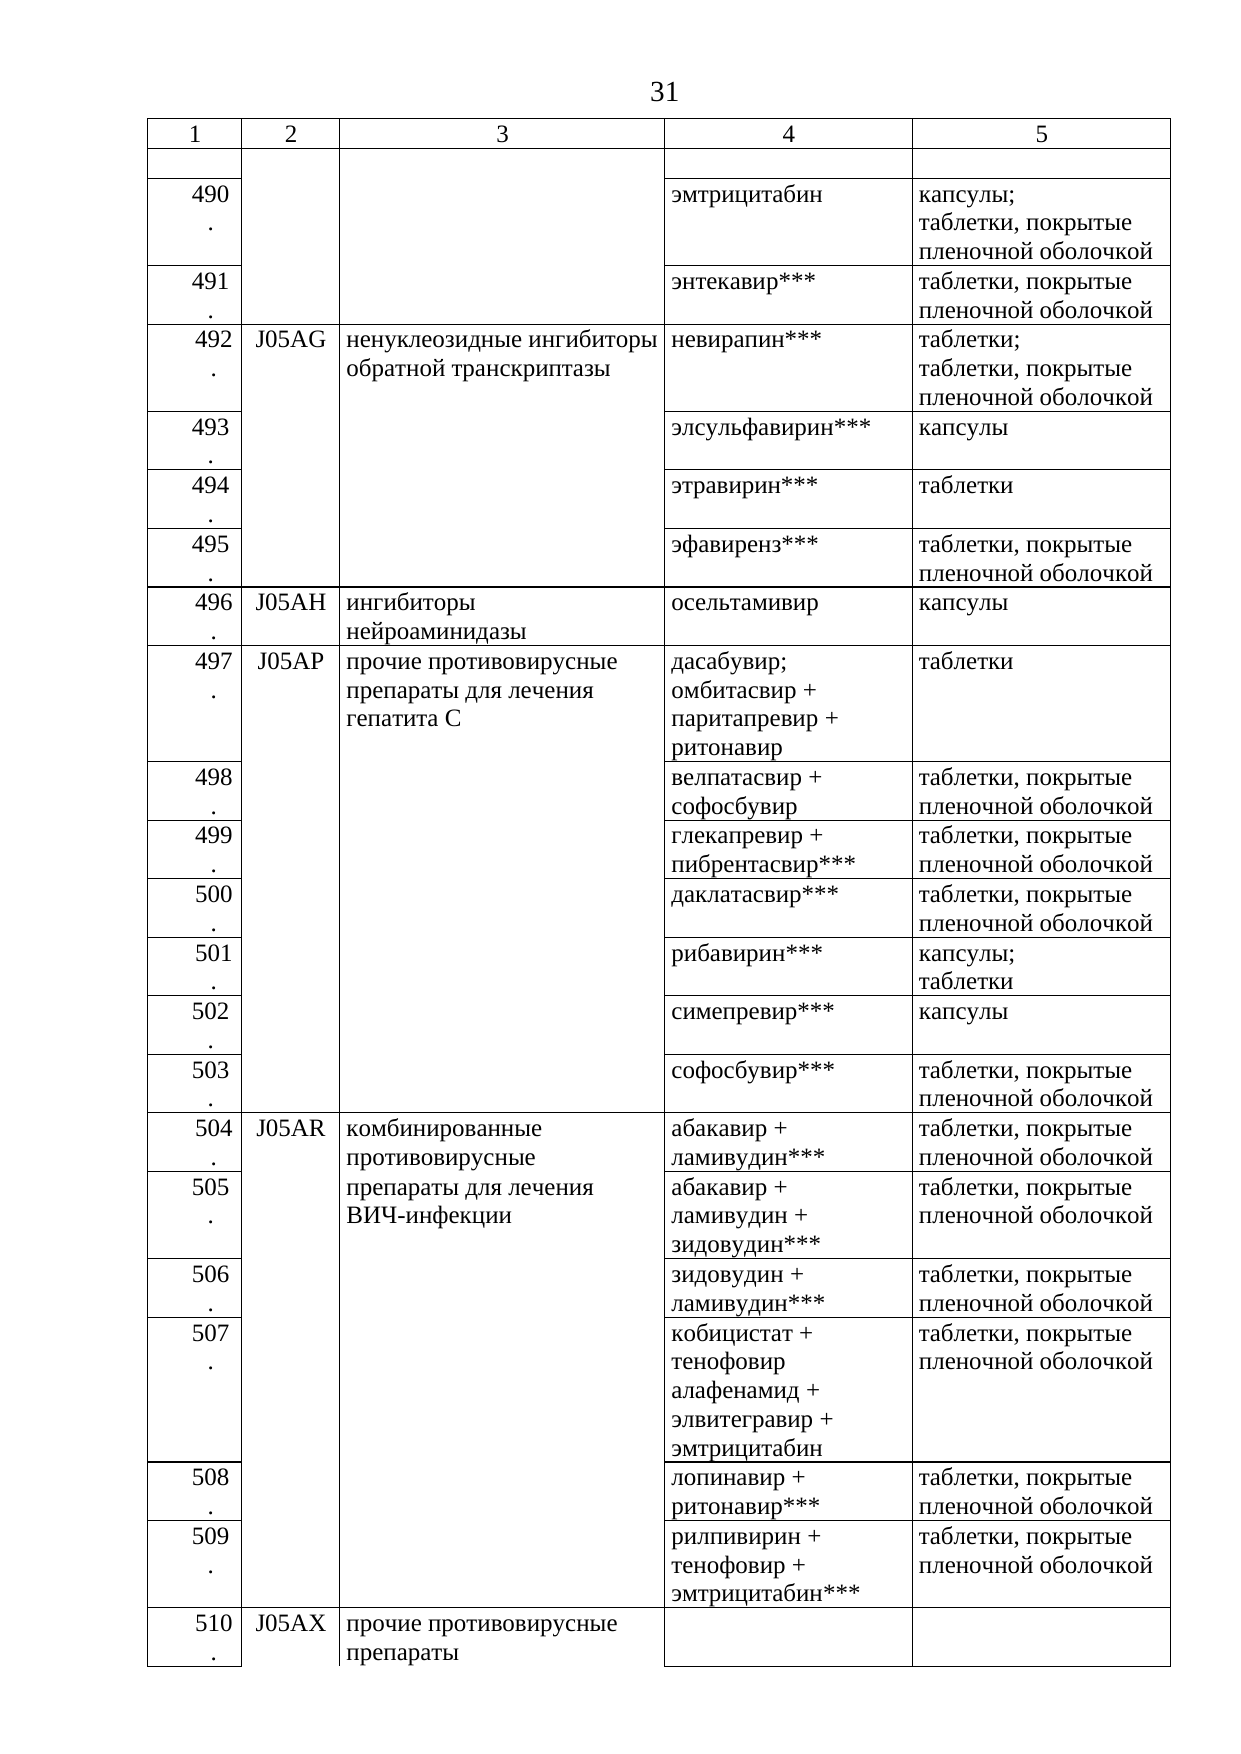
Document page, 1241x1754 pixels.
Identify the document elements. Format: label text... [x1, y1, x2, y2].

table_cell [340, 1317, 664, 1461]
table_cell [148, 1318, 241, 1461]
table_cell элсульфавирин*** [665, 412, 912, 469]
table_cell [242, 265, 339, 323]
table_cell [148, 325, 241, 411]
table_cell [242, 178, 339, 265]
table_cell препараты для лечения ВИЧ-инфекции [340, 1171, 664, 1258]
table_cell [148, 588, 241, 645]
table_cell капсулы [913, 996, 1170, 1054]
table_cell комбинированные противовирусные [340, 1113, 664, 1171]
table_cell прочие противовирусные препараты для лечения гепатита С [340, 646, 664, 1112]
table_cell абакавир + ламивудин + зидовудин*** [665, 1172, 912, 1258]
table_cell [148, 529, 241, 586]
table_cell таблетки, покрытые пленочной оболочкой [913, 1521, 1170, 1607]
table_cell лопинавир + ритонавир*** [665, 1463, 912, 1520]
table_cell [340, 1258, 664, 1317]
table_cell [148, 996, 241, 1054]
table_cell [148, 412, 241, 469]
table_cell софосбувир*** [665, 1055, 912, 1112]
table_header 1 [148, 119, 241, 148]
table_cell [340, 149, 664, 178]
table_cell капсулы; таблетки, покрытые пленочной оболочкой [913, 179, 1170, 265]
table_cell J05AХ [242, 1608, 339, 1666]
table_cell абакавир + ламивудин*** [665, 1113, 912, 1171]
table_cell таблетки, покрытые пленочной оболочкой [913, 1055, 1170, 1112]
table_cell [340, 265, 664, 323]
table_cell J05AG [242, 325, 339, 586]
table_cell [242, 149, 339, 178]
table_header 5 [913, 119, 1170, 148]
table_cell [148, 762, 241, 819]
table_cell J05AH [242, 588, 339, 645]
table_cell невирапин*** [665, 325, 912, 411]
table_cell симепревир*** [665, 996, 912, 1054]
table_cell [148, 470, 241, 528]
table_cell J05AR [242, 1113, 339, 1171]
table_cell даклатасвир*** [665, 879, 912, 937]
table_cell зидовудин + ламивудин*** [665, 1259, 912, 1317]
table_cell [665, 1608, 912, 1666]
table_cell [242, 1258, 339, 1317]
table_cell ненуклеозидные ингибиторы обратной транскриптазы [340, 325, 664, 586]
table_cell [148, 1172, 241, 1258]
table_cell глекапревир + пибрентасвир*** [665, 821, 912, 878]
table_cell таблетки, покрытые пленочной оболочкой [913, 529, 1170, 586]
table_cell [913, 1608, 1170, 1666]
table_cell [148, 646, 241, 761]
table_cell капсулы [913, 412, 1170, 469]
table_cell [913, 149, 1170, 178]
table_cell дасабувир; омбитасвир + паритапревир + ритонавир [665, 646, 912, 761]
table_cell [148, 179, 241, 265]
table_cell таблетки, покрытые пленочной оболочкой [913, 821, 1170, 878]
table_cell [148, 1521, 241, 1607]
table_cell [242, 1317, 339, 1461]
table_header 3 [340, 119, 664, 148]
table_cell [148, 1259, 241, 1317]
table_header 2 [242, 119, 339, 148]
table_cell таблетки, покрытые пленочной оболочкой [913, 762, 1170, 819]
table_cell [148, 879, 241, 937]
table_cell [148, 266, 241, 323]
table_cell таблетки [913, 646, 1170, 761]
table_cell [340, 178, 664, 265]
table_cell рилпивирин + тенофовир + эмтрицитабин*** [665, 1521, 912, 1607]
table_cell [148, 938, 241, 995]
table_cell таблетки; таблетки, покрытые пленочной оболочкой [913, 325, 1170, 411]
table_cell этравирин*** [665, 470, 912, 528]
table_cell осельтамивир [665, 588, 912, 645]
table_cell таблетки [913, 470, 1170, 528]
table_cell велпатасвир + софосбувир [665, 762, 912, 819]
table_cell капсулы [913, 588, 1170, 645]
table_cell [148, 1113, 241, 1171]
table_cell таблетки, покрытые пленочной оболочкой [913, 1259, 1170, 1317]
table_cell [148, 1608, 241, 1666]
table_header 4 [665, 119, 912, 148]
table_cell [148, 149, 241, 178]
table_cell [242, 1461, 339, 1520]
table_cell таблетки, покрытые пленочной оболочкой [913, 266, 1170, 323]
table_cell таблетки, покрытые пленочной оболочкой [913, 1113, 1170, 1171]
table_cell таблетки, покрытые пленочной оболочкой [913, 879, 1170, 937]
table_cell кобицистат + тенофовир алафенамид + элвитегравир + эмтрицитабин [665, 1318, 912, 1461]
table_cell таблетки, покрытые пленочной оболочкой [913, 1463, 1170, 1520]
table_cell таблетки, покрытые пленочной оболочкой [913, 1318, 1170, 1461]
table_cell таблетки, покрытые пленочной оболочкой [913, 1172, 1170, 1258]
table_cell [665, 149, 912, 178]
table_cell прочие противовирусные препараты [340, 1608, 664, 1666]
table_cell эмтрицитабин [665, 179, 912, 265]
table_cell [340, 1461, 664, 1520]
table_cell [242, 1520, 339, 1607]
table_cell [148, 821, 241, 878]
table_cell рибавирин*** [665, 938, 912, 995]
table_cell эфавиренз*** [665, 529, 912, 586]
table_cell капсулы; таблетки [913, 938, 1170, 995]
table_cell энтекавир*** [665, 266, 912, 323]
table_cell J05AР [242, 646, 339, 1112]
table_cell ингибиторы нейроаминидазы [340, 588, 664, 645]
table_cell [340, 1520, 664, 1607]
table_cell [148, 1463, 241, 1520]
table_cell [242, 1171, 339, 1258]
table_cell [148, 1055, 241, 1112]
